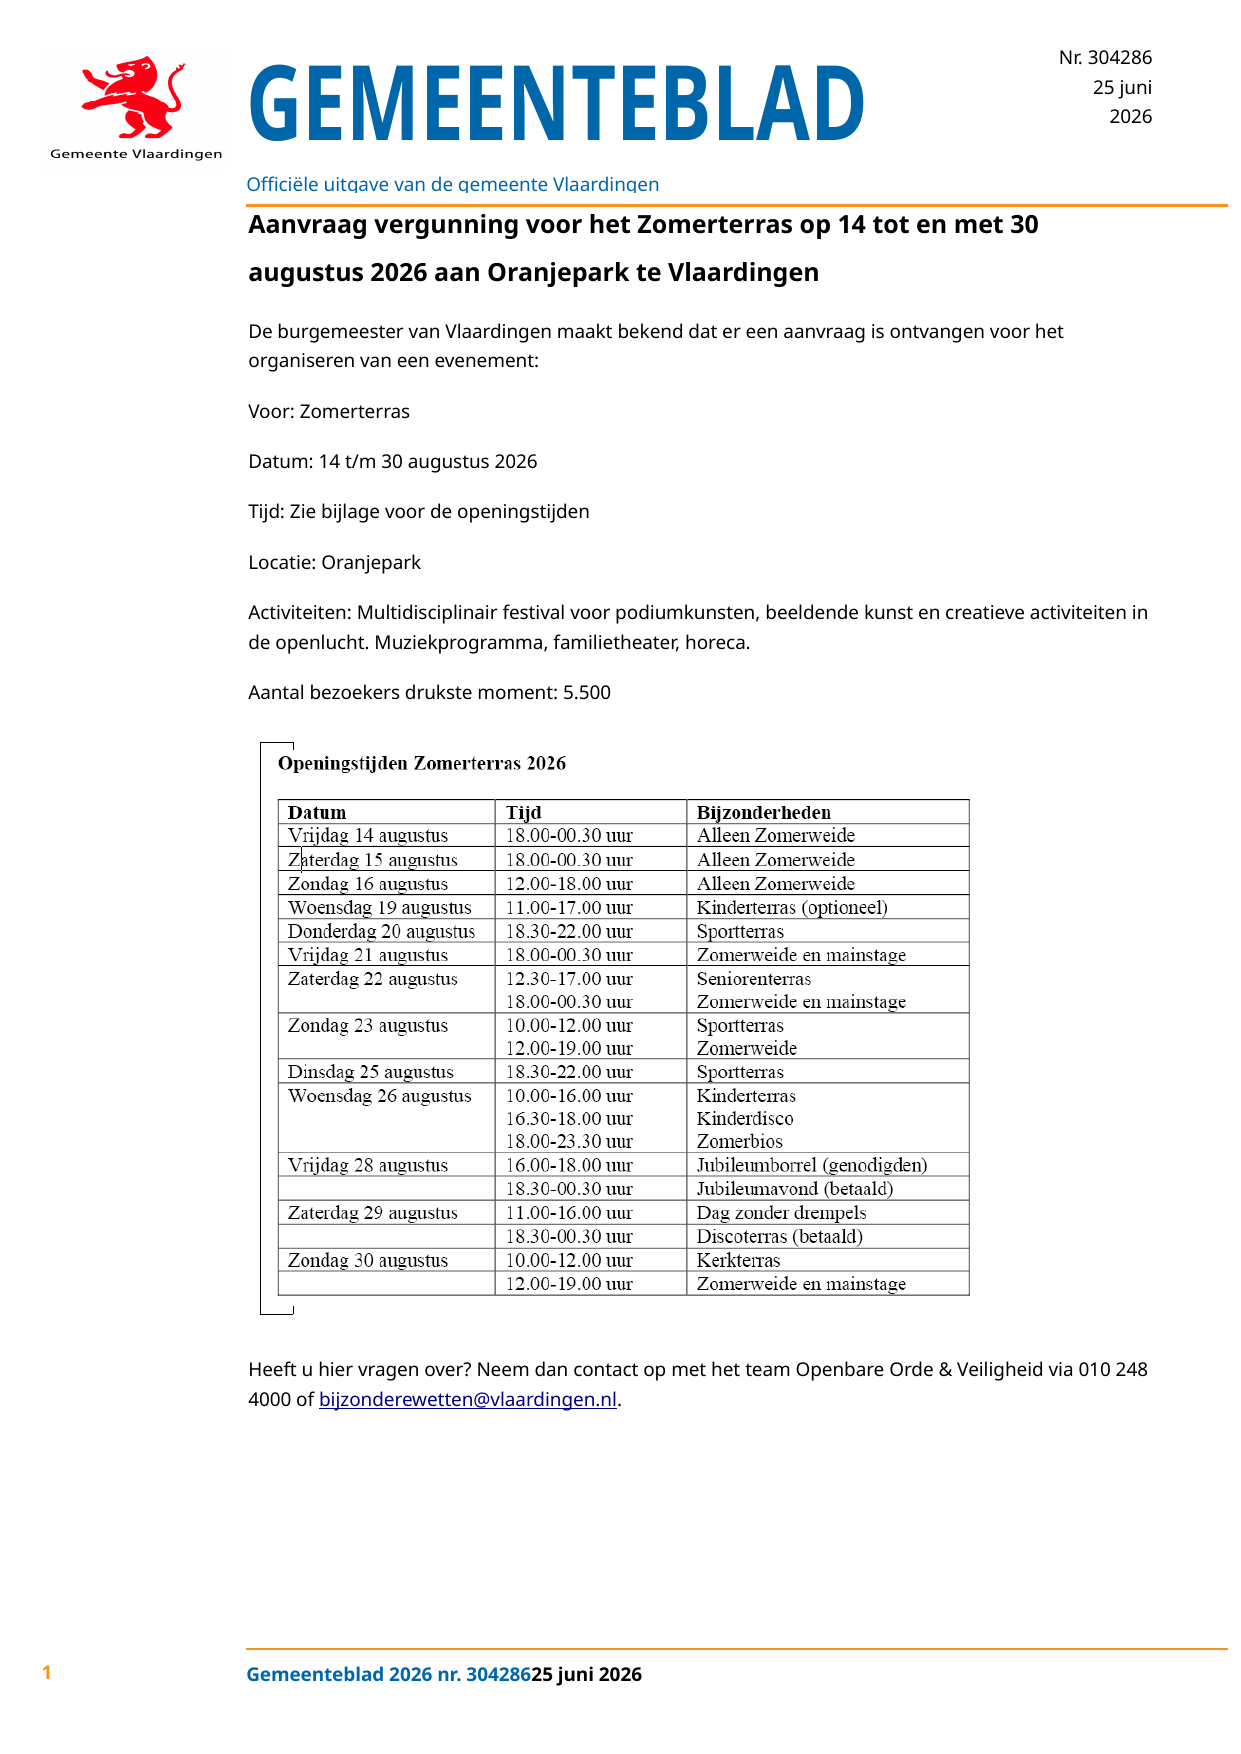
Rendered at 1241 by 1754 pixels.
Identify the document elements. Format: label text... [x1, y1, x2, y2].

text Heeft u hier vragen over? Neem dan contact op met het team Openbare Orde & Veiligheid via 010 248 4000 of bijzonderewetten@vlaardingen.nl. [248, 1356, 1152, 1412]
text Tijd: Zie bijlage voor de openingstijden [248, 499, 1152, 524]
text Locatie: Oranjepark [248, 549, 1152, 575]
text Voor: Zomerterras [248, 398, 1152, 424]
text Aanvraag vergunning voor het Zomerterras op 14 tot en met 30 augustus 2026 aan Oranjepark te Vlaardingen [248, 207, 1152, 288]
picture [41, 47, 231, 172]
text Aantal bezoekers drukste moment: 5.500 [248, 679, 1152, 705]
text Activiteiten: Multidisciplinair festival voor podiumkunsten, beeldende kunst en creatieve activiteiten in de openlucht. Muziekprogramma, familietheater, horeca. [248, 599, 1152, 655]
picture [268, 750, 978, 1306]
text De burgemeester van Vlaardingen maakt bekend dat er een aanvraag is ontvangen voor het organiseren van een evenement: [248, 318, 1152, 373]
text Datum: 14 t/m 30 augustus 2026 [248, 448, 1152, 474]
